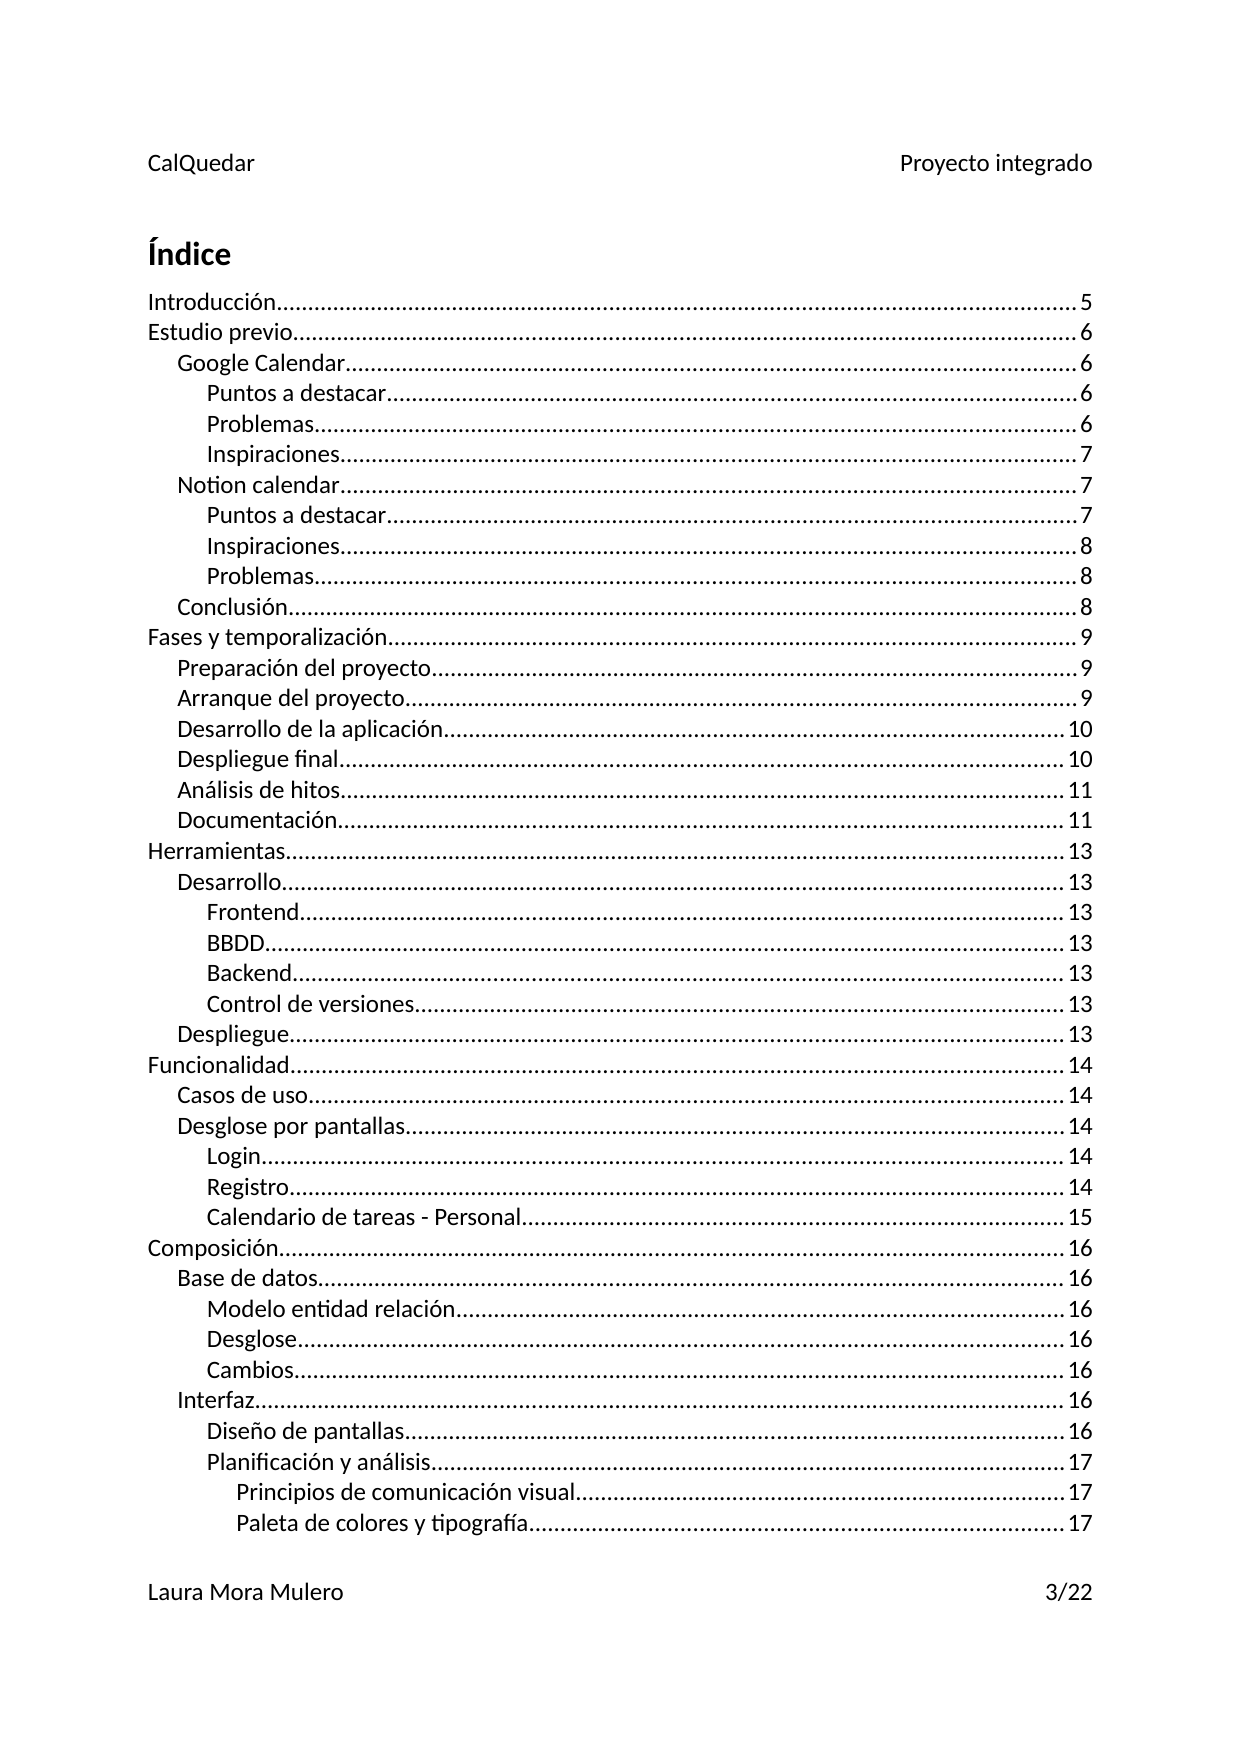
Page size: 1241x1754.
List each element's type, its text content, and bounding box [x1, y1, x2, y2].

text Conclusión 8 [177, 591, 1093, 622]
text Desglose por pantallas 14 [177, 1110, 1093, 1140]
text Interfaz 16 [177, 1384, 1093, 1415]
text Registro 14 [207, 1171, 1093, 1201]
text Cambios 16 [207, 1354, 1093, 1384]
text Despliegue final 10 [177, 744, 1093, 774]
text BBDD 13 [207, 927, 1093, 957]
text Documentación 11 [177, 805, 1093, 835]
subtitle Índice [148, 233, 1093, 273]
text Base de datos 16 [177, 1262, 1093, 1293]
text Fases y temporalización 9 [148, 622, 1093, 652]
text Puntos a destacar 6 [207, 377, 1093, 408]
text Google Calendar 6 [177, 347, 1093, 377]
text Introducción 5 [148, 286, 1093, 316]
text Problemas 6 [207, 408, 1093, 438]
text Diseño de pantallas 16 [207, 1415, 1093, 1446]
text Calendario de tareas - Personal 15 [207, 1201, 1093, 1232]
text Desarrollo 13 [177, 866, 1093, 896]
text Problemas 8 [207, 561, 1093, 591]
text Despliegue 13 [177, 1018, 1093, 1049]
text Modelo entidad relación 16 [207, 1293, 1093, 1323]
text Desglose 16 [207, 1323, 1093, 1354]
text Inspiraciones 8 [207, 530, 1093, 561]
text Inspiraciones 7 [207, 438, 1093, 469]
text Análisis de hitos 11 [177, 774, 1093, 805]
text Paleta de colores y tipografía 17 [236, 1507, 1093, 1537]
text Herramientas 13 [148, 835, 1093, 866]
text Preparación del proyecto 9 [177, 652, 1093, 683]
text Planificación y análisis 17 [207, 1446, 1093, 1476]
text Desarrollo de la aplicación 10 [177, 713, 1093, 744]
text Funcionalidad 14 [148, 1049, 1093, 1079]
text Casos de uso 14 [177, 1079, 1093, 1110]
text Estudio previo 6 [148, 316, 1093, 347]
text Frontend 13 [207, 896, 1093, 927]
text Composición 16 [148, 1232, 1093, 1262]
text Notion calendar 7 [177, 469, 1093, 499]
text Puntos a destacar 7 [207, 499, 1093, 530]
text Login 14 [207, 1140, 1093, 1171]
text Control de versiones 13 [207, 988, 1093, 1018]
text Arranque del proyecto 9 [177, 683, 1093, 713]
text Backend 13 [207, 957, 1093, 988]
text Principios de comunicación visual 17 [236, 1476, 1093, 1507]
